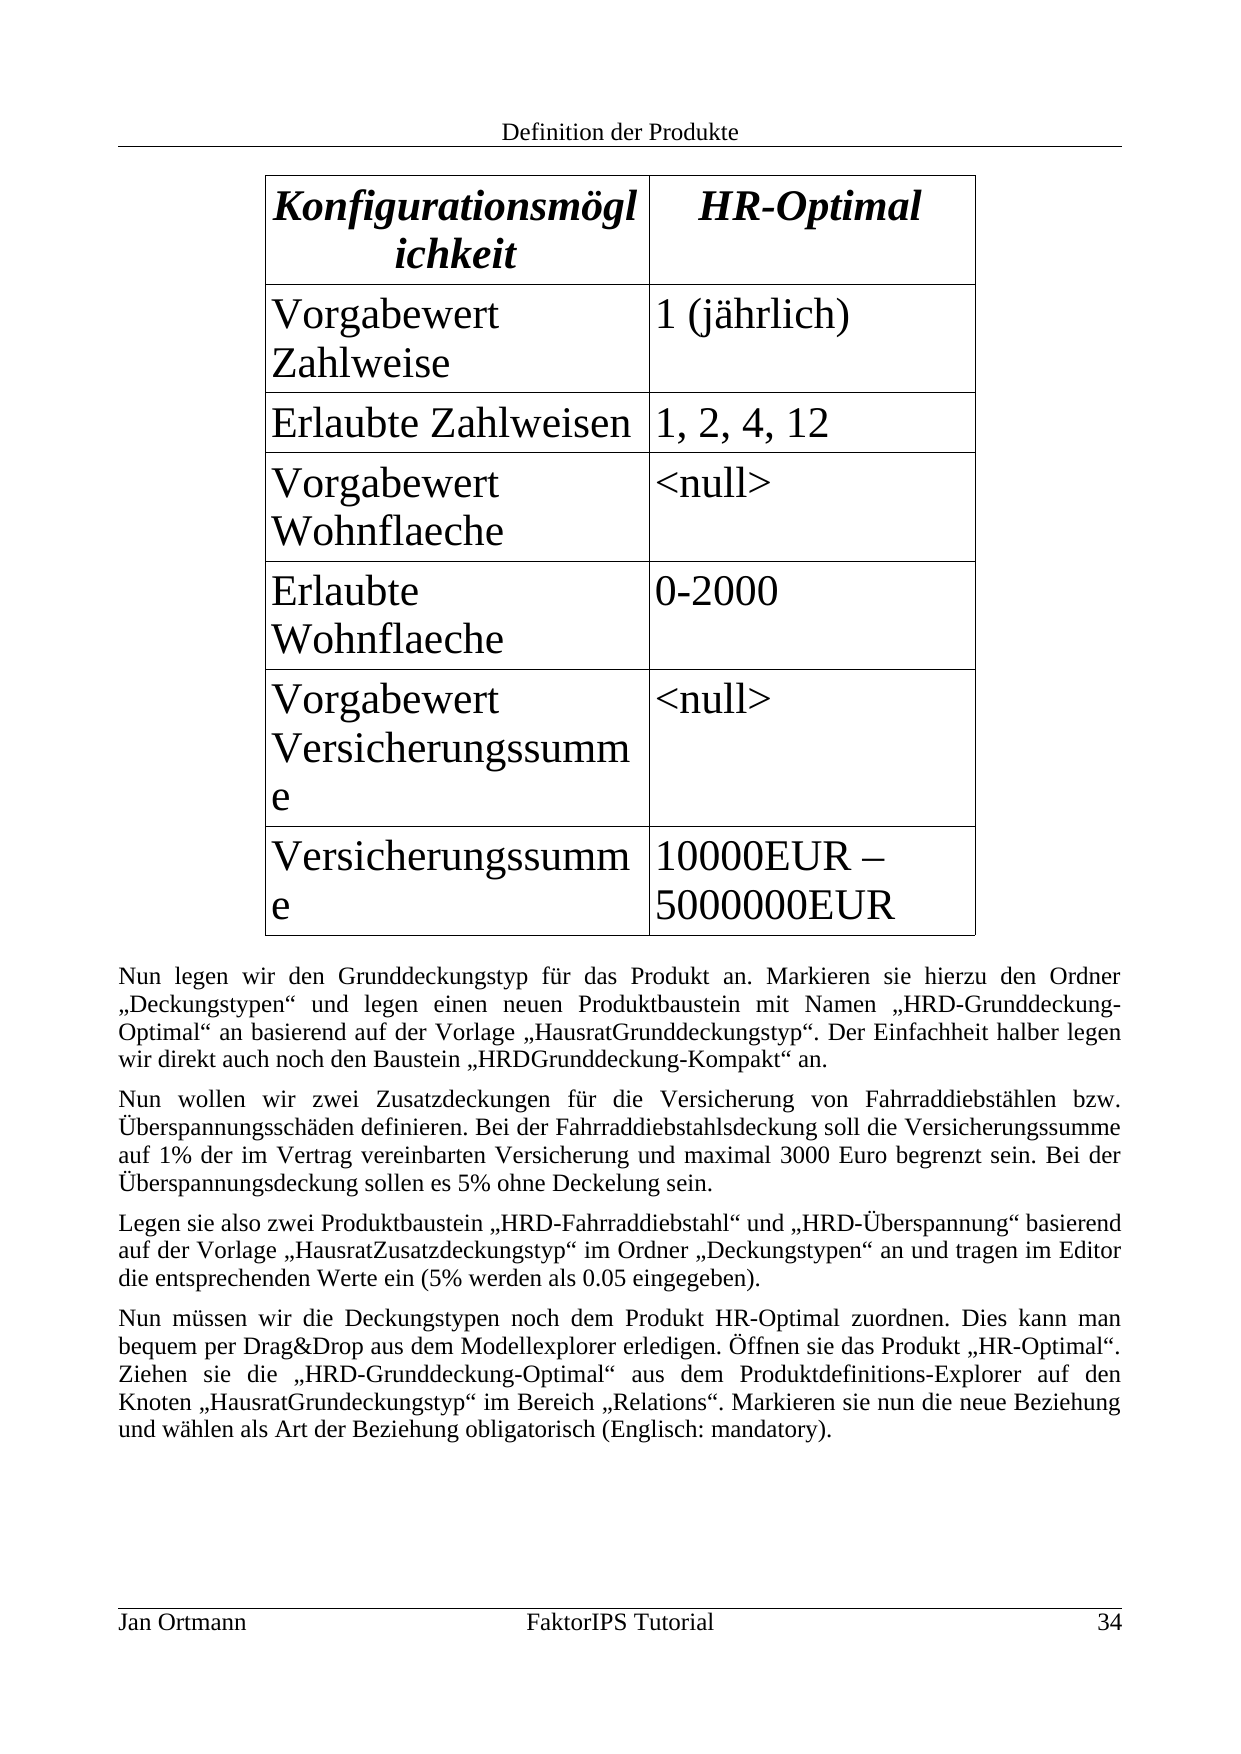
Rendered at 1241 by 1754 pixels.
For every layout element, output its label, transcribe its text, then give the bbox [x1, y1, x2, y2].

table_cell <null> [650, 453, 975, 561]
table_cell 1, 2, 4, 12 [650, 393, 975, 452]
table_header Konfigurationsmöglichkeit [266, 176, 649, 284]
table_cell Vorgabewert Versicherungssumme [266, 670, 649, 826]
text Nun müssen wir die Deckungstypen noch dem Produkt HR-Optimal zuordnen. Dies kann man bequem per Drag&Drop aus dem Modellexplorer erledigen. Öffnen sie das Produkt „HR-Optimal“. Ziehen sie die „HRD-Grunddeckung-Optimal“ aus dem Produktdefinitions-Explorer auf den Knoten „HausratGrundeckungstyp“ im Bereich „Relations“. Markieren sie nun die neue Beziehung und wählen als Art der Beziehung obligatorisch (Englisch: mandatory). [118, 1304, 1122, 1443]
table_cell 0-2000 [650, 562, 975, 669]
table_cell Vorgabewert Wohnflaeche [266, 453, 649, 561]
table_header HR-Optimal [650, 176, 975, 284]
text Nun wollen wir zwei Zusatzdeckungen für die Versicherung von Fahrraddiebstählen bzw. Überspannungsschäden definieren. Bei der Fahrraddiebstahlsdeckung soll die Versicherungssumme auf 1% der im Vertrag vereinbarten Versicherung und maximal 3000 Euro begrenzt sein. Bei der Überspannungsdeckung sollen es 5% ohne Deckelung sein. [118, 1086, 1122, 1196]
text Nun legen wir den Grunddeckungstyp für das Produkt an. Markieren sie hierzu den Ordner „Deckungstypen“ und legen einen neuen Produktbaustein mit Namen „HRD-Grunddeckung-Optimal“ an basierend auf der Vorlage „HausratGrunddeckungstyp“. Der Einfachheit halber legen wir direkt auch noch den Baustein „HRD­Grunddeckung‑Kompakt“ an. [118, 962, 1122, 1073]
table_cell Vorgabewert Zahlweise [266, 285, 649, 392]
table_cell Versicherungssumme [266, 827, 649, 934]
table_cell 10000EUR – 5000000EUR [650, 827, 975, 934]
table_cell 1 (jährlich) [650, 285, 975, 392]
table_cell Erlaubte Zahlweisen [266, 393, 649, 452]
table_cell Erlaubte Wohnflaeche [266, 562, 649, 669]
text Legen sie also zwei Produktbaustein „HRD-Fahrraddiebstahl“ und „HRD-Überspannung“ basierend auf der Vorlage „HausratZusatzdeckungstyp“ im Ordner „Deckungstypen“ an und tragen im Editor die entsprechenden Werte ein (5% werden als 0.05 eingegeben). [118, 1209, 1122, 1292]
table_cell <null> [650, 670, 975, 826]
